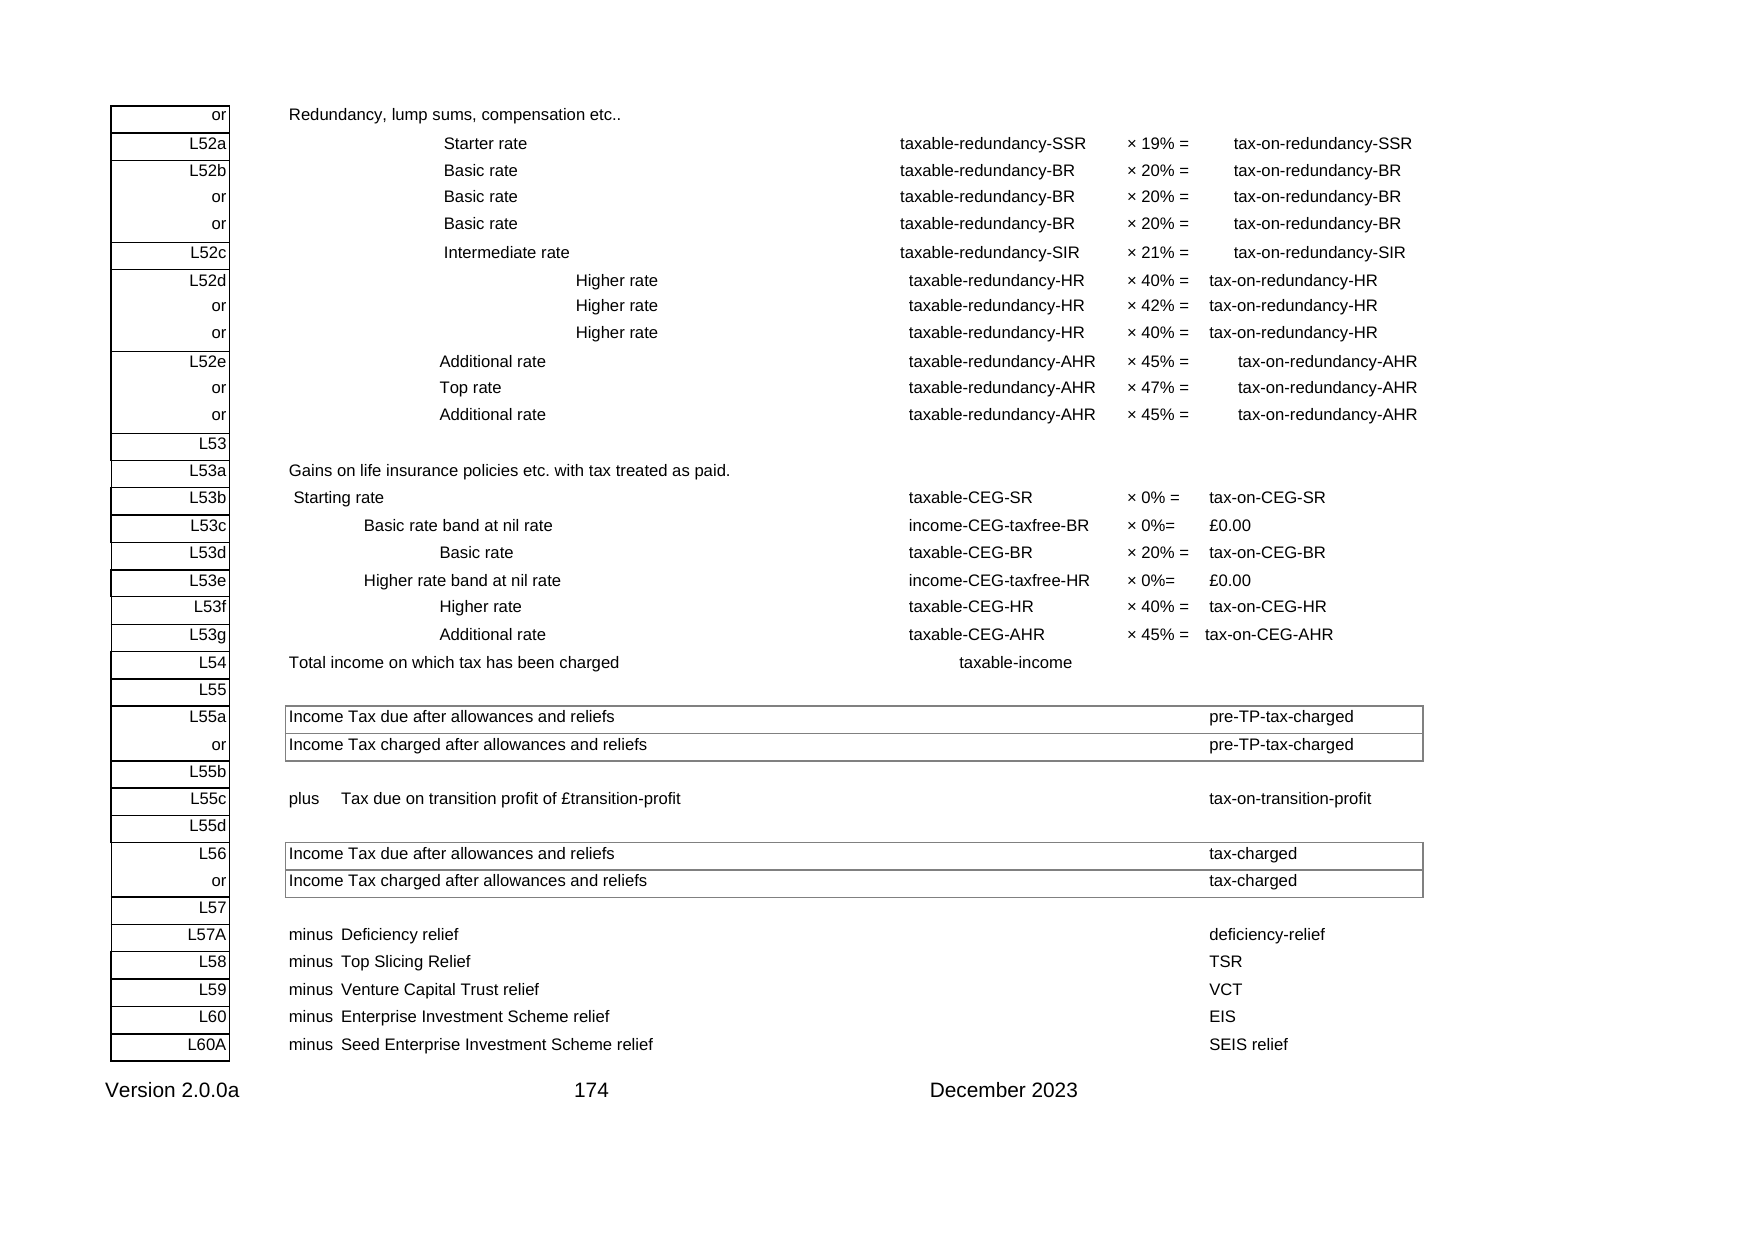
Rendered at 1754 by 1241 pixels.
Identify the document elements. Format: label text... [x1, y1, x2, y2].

table_cell [1124, 871, 1206, 896]
table_cell × 42% = [1124, 296, 1206, 323]
table_cell Top Slicing Relief [338, 951, 572, 978]
table_cell [105, 787, 110, 814]
table_cell [230, 105, 286, 132]
table_cell [230, 596, 286, 623]
table_cell [105, 542, 111, 569]
table_cell × 40% = [1124, 269, 1206, 296]
table_cell [332, 132, 441, 159]
table_cell [1423, 542, 1509, 569]
table_cell Basic rate [436, 542, 906, 569]
table_cell × 21% = [1124, 241, 1230, 269]
table_cell pre-TP-tax-charged [1206, 734, 1422, 760]
table_cell [1540, 733, 1754, 760]
table_cell tax-on-redundancy-BR [1230, 214, 1423, 241]
table_cell [844, 734, 933, 760]
table_cell Intermediate rate [441, 241, 897, 269]
table_cell Higher rate [573, 296, 906, 323]
table_cell [1509, 487, 1540, 514]
table_cell L53d [112, 543, 229, 569]
table_cell [1509, 132, 1540, 159]
table_cell × 0% = [1124, 487, 1206, 514]
table_cell [332, 160, 441, 187]
table_cell [1124, 924, 1206, 951]
table_cell [473, 898, 572, 924]
table_cell Basic rate [441, 160, 897, 187]
table_cell [338, 596, 436, 623]
table_cell [338, 815, 436, 842]
table_cell [1509, 378, 1540, 405]
table_cell [1124, 815, 1206, 842]
table_cell [844, 787, 933, 814]
table_cell L52a [112, 134, 229, 159]
table_cell [1423, 596, 1509, 623]
table_cell [332, 214, 441, 241]
table_cell [105, 214, 110, 241]
table_cell [230, 487, 286, 514]
table_cell [1509, 296, 1540, 323]
table_cell Basic rate [441, 214, 897, 241]
table_cell [1423, 514, 1509, 542]
table_cell [1509, 405, 1540, 432]
table_cell Seed Enterprise Investment Scheme relief [338, 1033, 844, 1060]
table_cell [1540, 678, 1754, 705]
table_cell [1540, 787, 1754, 814]
table_cell L53f [112, 597, 229, 623]
table_cell × 45% = [1124, 405, 1235, 432]
table_cell tax-on-redundancy-SIR [1230, 241, 1423, 269]
table_cell taxable-redundancy-HR [906, 323, 1124, 351]
table_cell [105, 896, 111, 924]
table_cell Starting rate [286, 487, 906, 514]
table_cell [1540, 651, 1754, 678]
table_cell tax-on-CEG-BR [1206, 542, 1423, 569]
table_cell L53e [112, 571, 229, 596]
table_cell [1423, 651, 1509, 678]
table_cell taxable-redundancy-BR [897, 214, 1124, 241]
table_cell [906, 460, 1206, 487]
table_cell [1509, 214, 1540, 241]
table_cell [1540, 105, 1754, 132]
table_cell [1423, 241, 1509, 269]
table_cell [573, 433, 906, 460]
table_cell [230, 187, 286, 214]
table_cell [230, 624, 286, 651]
table_cell [1423, 924, 1509, 951]
table_cell Redundancy, lump sums, compensation etc.. [286, 105, 906, 132]
table_cell [1424, 705, 1509, 733]
table_cell [436, 433, 572, 460]
table_cell [338, 269, 436, 296]
table_cell [1206, 460, 1343, 487]
table_cell [105, 187, 110, 214]
table_cell [573, 815, 844, 842]
table_cell [1124, 734, 1206, 760]
table_cell or [112, 733, 229, 760]
table_cell [1509, 869, 1540, 896]
table_cell [286, 187, 332, 214]
table_cell [1509, 1033, 1540, 1060]
table_cell [1509, 924, 1540, 951]
table_cell [1509, 815, 1540, 842]
table_cell minus [286, 951, 338, 978]
table_cell [1540, 896, 1754, 924]
table_cell [286, 132, 332, 159]
table_cell taxable-redundancy-SIR [897, 241, 1124, 269]
table_cell [1423, 815, 1509, 842]
table_cell [1540, 241, 1754, 269]
table_cell or [112, 187, 229, 214]
table_cell [230, 896, 286, 924]
table_cell L53a [112, 461, 229, 487]
table_cell [1540, 132, 1754, 159]
table_cell [1206, 678, 1423, 705]
table_cell [230, 869, 285, 896]
table_cell [844, 815, 933, 842]
table_cell taxable-CEG-SR [906, 487, 1124, 514]
table_cell [573, 951, 844, 978]
table_cell [933, 898, 1124, 924]
table_cell [105, 1006, 110, 1033]
table_cell tax-charged [1206, 843, 1422, 869]
table_cell [105, 132, 110, 159]
table_cell [1423, 132, 1509, 159]
table_cell Deficiency relief [338, 924, 473, 951]
table_cell [1540, 842, 1754, 869]
table_cell SEIS relief [1206, 1033, 1423, 1060]
table_cell Income Tax due after allowances and reliefs [286, 843, 844, 869]
table_cell [105, 105, 110, 132]
table_cell [1423, 187, 1509, 214]
table_cell [105, 569, 110, 596]
table_cell [286, 542, 338, 569]
table_cell [1423, 160, 1509, 187]
table_cell [844, 762, 933, 787]
table_cell tax-charged [1206, 871, 1422, 896]
table_cell × 45% = [1124, 624, 1202, 651]
table_cell [230, 1033, 286, 1060]
table_cell Basic rate band at nil rate [286, 514, 906, 542]
table_cell [286, 323, 338, 351]
table_cell L55a [112, 707, 229, 733]
table_cell [1423, 214, 1509, 241]
table_cell [1509, 951, 1540, 978]
table_cell [1509, 351, 1540, 378]
table_cell tax-on-redundancy-HR [1206, 296, 1423, 323]
table_cell [1423, 678, 1509, 705]
table_cell taxable-CEG-HR [906, 596, 1124, 623]
table_cell [1509, 433, 1540, 460]
table_cell Higher rate [573, 269, 906, 296]
table_cell [1509, 569, 1540, 596]
table_cell [1124, 978, 1206, 1006]
table_cell [1540, 869, 1754, 896]
table_cell income-CEG-taxfree-BR [906, 514, 1124, 542]
table_cell [1423, 405, 1509, 432]
table_cell × 20% = [1124, 160, 1230, 187]
table_cell [338, 624, 436, 651]
table_cell [1509, 651, 1540, 678]
table_cell [230, 978, 286, 1006]
table_cell [1124, 1006, 1206, 1033]
table_cell income-CEG-taxfree-HR [906, 569, 1124, 596]
table_cell [573, 924, 844, 951]
table_cell [1509, 542, 1540, 569]
table_cell [933, 678, 1124, 705]
table_cell [1206, 898, 1423, 924]
table_cell or [112, 323, 229, 351]
table_cell [286, 296, 338, 323]
table_cell taxable-CEG-AHR [906, 624, 1124, 651]
table_cell × 0%= [1124, 569, 1206, 596]
table_cell [286, 405, 338, 432]
table_cell [230, 323, 286, 351]
table_cell [338, 296, 436, 323]
table_cell [332, 187, 441, 214]
table_cell [844, 651, 956, 678]
table_cell Basic rate [441, 187, 897, 214]
table_cell L53c [112, 516, 229, 542]
table_cell [230, 269, 286, 296]
table_cell [1540, 269, 1754, 296]
table_cell Higher rate [573, 323, 906, 351]
table_cell tax-on-redundancy-BR [1230, 187, 1423, 214]
table_cell [1124, 843, 1206, 869]
table_cell [928, 433, 1124, 460]
table_cell EIS [1206, 1006, 1423, 1033]
table_cell L53g [112, 625, 229, 651]
table_cell pre-TP-tax-charged [1206, 707, 1422, 733]
table_cell VCT [1206, 978, 1423, 1006]
table_cell tax-on-redundancy-HR [1206, 269, 1423, 296]
table_cell L59 [112, 980, 229, 1006]
table_cell [1509, 514, 1540, 542]
table_cell [286, 378, 338, 405]
table_cell [230, 733, 285, 760]
table_cell Venture Capital Trust relief [338, 978, 844, 1006]
table_cell [230, 214, 286, 241]
table_cell × 20% = [1124, 214, 1230, 241]
table_cell taxable-redundancy-BR [897, 187, 1124, 214]
table_cell Total income on which tax has been charged [286, 651, 844, 678]
table_cell [1540, 433, 1754, 460]
table_cell [1540, 542, 1754, 569]
table_cell [1540, 978, 1754, 1006]
table_cell plus [286, 787, 338, 814]
table_cell [286, 241, 332, 269]
table_cell [1423, 1033, 1509, 1060]
table_cell [1540, 323, 1754, 351]
table_cell [1509, 678, 1540, 705]
table_cell [286, 898, 338, 924]
table_cell × 19% = [1124, 132, 1230, 159]
table_cell [933, 978, 1124, 1006]
table_cell [1124, 1033, 1206, 1060]
table_cell [1509, 624, 1540, 651]
table_cell × 20% = [1124, 542, 1206, 569]
table_cell [1423, 787, 1509, 814]
table_cell taxable-redundancy-SSR [897, 132, 1124, 159]
table_cell [230, 433, 286, 460]
table_cell [230, 296, 286, 323]
table_cell [230, 1006, 286, 1033]
table_cell minus [286, 1006, 338, 1033]
table_cell tax-on-redundancy-BR [1230, 160, 1423, 187]
table_cell Income Tax charged after allowances and reliefs [286, 871, 844, 896]
table_cell [1540, 1006, 1754, 1033]
table_cell [230, 651, 286, 678]
table_cell [338, 542, 436, 569]
table_cell [230, 760, 286, 787]
table_cell [933, 924, 1124, 951]
table_cell [436, 269, 572, 296]
table_cell taxable-redundancy-AHR [906, 378, 1124, 405]
table_cell [105, 596, 111, 623]
table_cell L55d [112, 816, 229, 842]
table_cell [1423, 487, 1509, 514]
table_cell [1124, 433, 1206, 460]
table_cell [933, 762, 1124, 787]
table_cell tax-on-redundancy-SSR [1230, 132, 1423, 159]
table_cell [230, 815, 286, 842]
table_cell taxable-redundancy-BR [897, 160, 1124, 187]
table_cell [105, 160, 110, 187]
table_cell [933, 1006, 1124, 1033]
table_cell L55b [112, 762, 229, 787]
table_cell [1206, 815, 1423, 842]
table_cell [1540, 1033, 1754, 1060]
table_cell [338, 762, 436, 787]
table_cell [105, 269, 110, 296]
table_cell [1509, 760, 1540, 787]
table_cell [105, 514, 110, 542]
table_cell [105, 978, 110, 1006]
table_cell [933, 871, 1124, 896]
table_cell [105, 433, 110, 460]
table_cell [230, 705, 285, 733]
table_cell [1540, 487, 1754, 514]
table_cell [105, 760, 110, 787]
table_cell [1424, 842, 1509, 869]
table_cell [1540, 296, 1754, 323]
table_cell [436, 678, 572, 705]
table_cell [338, 351, 436, 378]
table_cell [1509, 842, 1540, 869]
table_cell [286, 160, 332, 187]
table_cell [1540, 815, 1754, 842]
table_cell [1344, 105, 1540, 132]
table_cell [105, 487, 110, 514]
table_cell [105, 651, 110, 678]
table_cell [1509, 978, 1540, 1006]
table_cell [105, 951, 110, 978]
table_cell [230, 405, 286, 432]
table_cell [573, 762, 844, 787]
table_cell [1423, 323, 1509, 351]
table_cell [105, 460, 111, 487]
table_cell [933, 734, 1124, 760]
table_cell [1423, 269, 1509, 296]
table_cell [286, 815, 338, 842]
table_cell [1509, 160, 1540, 187]
table_cell [230, 351, 286, 378]
table_cell [105, 624, 111, 651]
table_cell [1540, 351, 1754, 378]
table_cell [286, 269, 338, 296]
table_cell tax-on-redundancy-AHR [1235, 405, 1423, 432]
table_cell [573, 678, 844, 705]
table_cell [844, 707, 933, 733]
table_cell L56 [112, 843, 229, 869]
table_cell L60 [112, 1007, 229, 1033]
table_cell [1206, 433, 1423, 460]
table_cell taxable-redundancy-AHR [906, 405, 1124, 432]
table_cell × 47% = [1124, 378, 1235, 405]
table_cell [436, 762, 572, 787]
table_cell [1540, 214, 1754, 241]
table_cell [844, 898, 933, 924]
table_cell tax-on-redundancy-AHR [1235, 351, 1423, 378]
table_cell [230, 569, 286, 596]
table_cell Top rate [436, 378, 906, 405]
table_cell L53 [112, 434, 229, 460]
table_cell × 40% = [1124, 596, 1206, 623]
table_cell [230, 160, 286, 187]
table_cell TSR [1206, 951, 1423, 978]
table_cell × 0%= [1124, 514, 1206, 542]
table_cell [286, 624, 338, 651]
table_cell [1540, 405, 1754, 432]
table_cell [286, 596, 338, 623]
table_cell [230, 132, 286, 159]
table_cell [844, 951, 933, 978]
table_cell [1423, 433, 1509, 460]
table_cell [844, 871, 933, 896]
table_cell [1509, 187, 1540, 214]
table_cell [230, 924, 286, 951]
table_cell [105, 842, 111, 869]
table_cell [1509, 705, 1540, 733]
table_cell £0.00 [1206, 514, 1423, 542]
table_cell minus [286, 924, 338, 951]
table_cell Starter rate [441, 132, 897, 159]
table_cell deficiency-relief [1206, 924, 1423, 951]
table_cell Gains on life insurance policies etc. with tax treated as paid. [286, 460, 906, 487]
table_cell [230, 842, 285, 869]
table_cell L52c [112, 243, 229, 269]
table_cell [338, 678, 436, 705]
table_cell L55c [112, 789, 229, 814]
table_cell [230, 678, 286, 705]
table_cell [1124, 678, 1206, 705]
table_cell [1423, 624, 1509, 651]
table_cell [573, 898, 844, 924]
table_cell [230, 542, 286, 569]
table_cell tax-on-redundancy-AHR [1235, 378, 1423, 405]
table_cell [338, 405, 436, 432]
table_cell [1540, 924, 1754, 951]
table_cell [105, 705, 110, 733]
table_cell [105, 241, 110, 269]
table_cell L52b [112, 161, 229, 187]
table_cell [933, 951, 1124, 978]
table_cell [1423, 351, 1509, 378]
table_cell [473, 924, 572, 951]
table_cell [933, 1033, 1124, 1060]
table_cell [338, 323, 436, 351]
table_cell [1540, 705, 1754, 733]
table_cell L57A [112, 925, 229, 951]
table_cell [1124, 762, 1206, 787]
table_cell £0.00 [1206, 569, 1423, 596]
table_cell [933, 787, 1124, 814]
table_cell [1509, 323, 1540, 351]
table_cell [844, 924, 933, 951]
table_cell Tax due on transition profit of £transition-profit [338, 787, 844, 814]
table_cell L58 [112, 952, 229, 978]
table_cell [1540, 951, 1754, 978]
table_cell [230, 787, 286, 814]
table_cell [1540, 624, 1754, 651]
table_cell [1540, 596, 1754, 623]
table_cell tax-on-CEG-AHR [1202, 624, 1423, 651]
table_cell L57 [112, 898, 229, 924]
table_cell Higher rate band at nil rate [286, 569, 906, 596]
table_cell [286, 433, 338, 460]
table_cell [1423, 760, 1509, 787]
table_cell or [112, 378, 229, 405]
table_cell [933, 815, 1124, 842]
table_cell [906, 105, 1206, 132]
table_cell [844, 1006, 933, 1033]
table_cell Additional rate [436, 405, 906, 432]
table_cell [286, 678, 338, 705]
table_cell minus [286, 1033, 338, 1060]
table_cell [1509, 787, 1540, 814]
table_cell [844, 1033, 933, 1060]
table_cell [105, 1033, 110, 1060]
table_cell taxable-income [956, 651, 1206, 678]
table_cell [844, 978, 933, 1006]
table_cell [105, 378, 110, 405]
table_cell [105, 323, 110, 351]
table_cell [1509, 1006, 1540, 1033]
table_cell [906, 433, 928, 460]
table_cell [1509, 269, 1540, 296]
table_cell Additional rate [436, 624, 906, 651]
table_cell [844, 678, 933, 705]
table_cell [1509, 733, 1540, 760]
table_cell tax-on-redundancy-HR [1206, 323, 1423, 351]
table_cell L52d [112, 270, 229, 296]
table_cell tax-on-CEG-HR [1206, 596, 1423, 623]
table_cell [844, 843, 933, 869]
table_cell [1423, 978, 1509, 1006]
table_cell [1206, 651, 1423, 678]
table_cell × 40% = [1124, 323, 1206, 351]
table_cell or [112, 405, 229, 432]
table_cell [1423, 296, 1509, 323]
table_cell L55 [112, 680, 229, 705]
table_cell [105, 678, 110, 705]
table_cell [1124, 898, 1206, 924]
table_cell [436, 296, 572, 323]
table_cell minus [286, 978, 338, 1006]
table_cell taxable-CEG-BR [906, 542, 1124, 569]
table_cell [1424, 869, 1509, 896]
table_cell [286, 351, 338, 378]
table_cell [1423, 1006, 1509, 1033]
table_cell [1423, 378, 1509, 405]
table_cell [230, 460, 286, 487]
table_cell taxable-redundancy-HR [906, 296, 1124, 323]
table_cell Higher rate [436, 596, 906, 623]
table_cell [230, 241, 286, 269]
table_cell [436, 815, 572, 842]
table_cell [338, 433, 436, 460]
table_cell [1509, 896, 1540, 924]
table_cell [1424, 733, 1509, 760]
table_cell [105, 924, 111, 951]
table_cell Additional rate [436, 351, 906, 378]
table_cell [332, 241, 441, 269]
table_cell [105, 405, 110, 432]
table_cell [1206, 762, 1423, 787]
table_cell [1344, 460, 1540, 487]
table_cell [1540, 187, 1754, 214]
table_cell [338, 898, 473, 924]
table_cell or [112, 296, 229, 323]
table_cell tax-on-transition-profit [1206, 787, 1423, 814]
table_cell [436, 323, 572, 351]
table_cell [1540, 460, 1754, 487]
table_cell [1423, 896, 1509, 924]
table_cell [286, 762, 338, 787]
table_cell [933, 843, 1124, 869]
table_cell [1124, 707, 1206, 733]
table_cell or [112, 214, 229, 241]
table_cell [105, 351, 110, 378]
table_cell Enterprise Investment Scheme relief [338, 1006, 844, 1033]
table_cell [230, 514, 286, 542]
table_cell [338, 378, 436, 405]
table_cell [1124, 951, 1206, 978]
table_cell [1540, 569, 1754, 596]
table_cell [105, 815, 110, 842]
table_cell × 20% = [1124, 187, 1230, 214]
table_cell or [112, 869, 229, 896]
table_cell Income Tax charged after allowances and reliefs [286, 734, 844, 760]
table_cell or [112, 107, 229, 132]
table_cell [1423, 569, 1509, 596]
table_cell [1423, 951, 1509, 978]
table_cell [933, 707, 1124, 733]
table_cell L54 [112, 652, 229, 678]
table_cell taxable-redundancy-AHR [906, 351, 1124, 378]
table_cell tax-on-CEG-SR [1206, 487, 1423, 514]
table_cell L52e [112, 352, 229, 378]
table_cell [1540, 514, 1754, 542]
table_cell [1540, 760, 1754, 787]
table_cell [286, 214, 332, 241]
table_cell [230, 951, 286, 978]
table_cell [105, 296, 110, 323]
table_cell [1206, 105, 1343, 132]
table_cell [1540, 160, 1754, 187]
table_cell [1509, 596, 1540, 623]
table_cell [1124, 787, 1206, 814]
table_cell [1540, 378, 1754, 405]
table_cell × 45% = [1124, 351, 1235, 378]
table_cell L53b [112, 488, 229, 514]
table_cell [1509, 241, 1540, 269]
table_cell [105, 869, 111, 896]
table_cell [230, 378, 286, 405]
table_cell Income Tax due after allowances and reliefs [286, 707, 844, 733]
table_cell L60A [112, 1035, 229, 1060]
table_cell taxable-redundancy-HR [906, 269, 1124, 296]
table_cell [105, 733, 110, 760]
